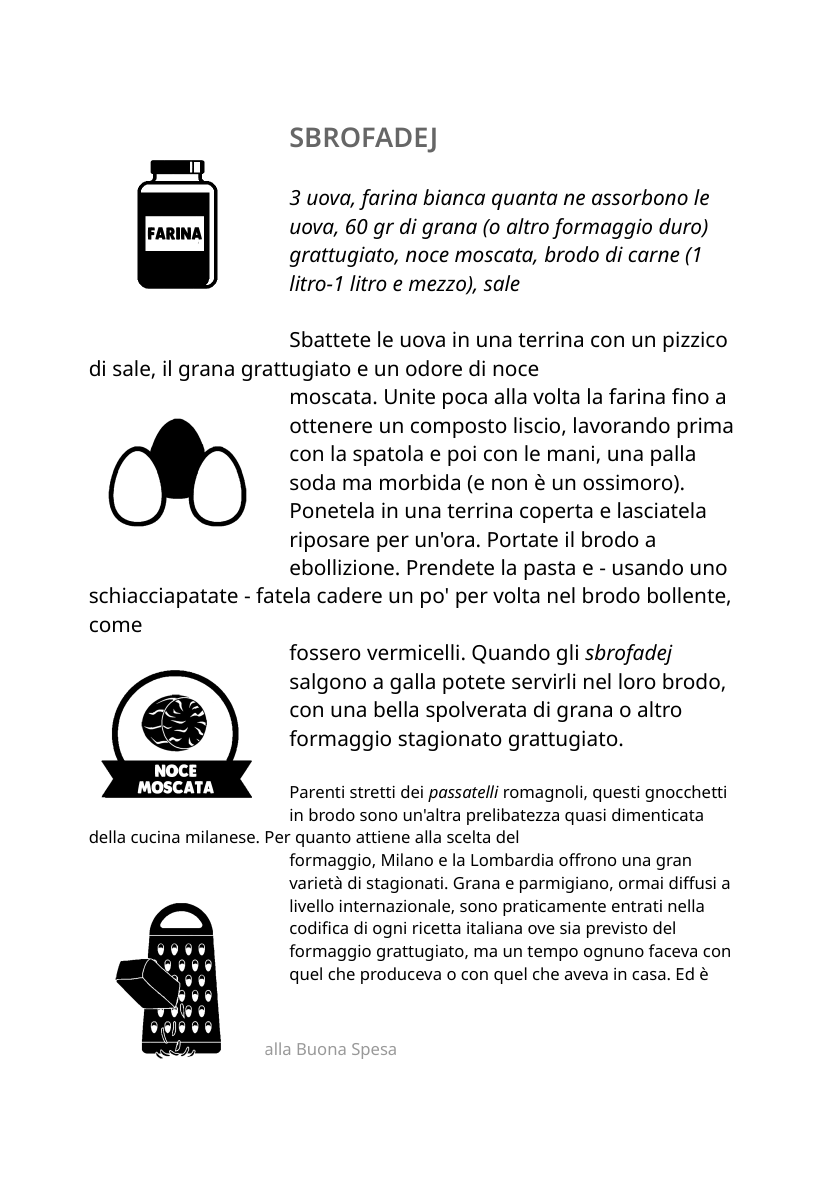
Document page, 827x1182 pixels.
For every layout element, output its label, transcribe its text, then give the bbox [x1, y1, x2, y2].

text fossero vermicelli. Quando gli sbrofadej salgono a galla potete servirli nel loro brodo, con una bella spolverata di grana o altro formaggio stagionato grattugiato. [88, 638, 738, 752]
text Sbattete le uova in una terrina con un pizzico di sale, il grana grattugiato e un odore di noce [88, 326, 738, 382]
picture [88, 135, 266, 313]
title Sbrofadej [88, 118, 738, 155]
picture [88, 656, 266, 813]
text moscata. Unite poca alla volta la farina fino a ottenere un composto liscio, lavorando prima con la spatola e poi con le mani, una palla soda ma morbida (e non è un ossimoro). Ponetela in una terrina coperta e lasciatela riposare per un'ora. Portate il brodo a ebollizione. Prendete la pasta e - usando uno schiacciapatate - fatela cadere un po' per volta nel brodo bollente, come [88, 382, 738, 638]
text 3 uova, farina bianca quanta ne assorbono le uova, 60 gr di grana (o altro formaggio duro) grattugiato, noce moscata, brodo di carne (1 litro-1 litro e mezzo), sale [266, 183, 738, 297]
text formaggio, Milano e la Lombardia offrono una gran varietà di stagionati. Grana e parmigiano, ormai diffusi a livello internazionale, sono praticamente entrati nella codifica di ogni ricetta italiana ove sia previsto del formaggio grattugiato, ma un tempo ognuno faceva con quel che produceva o con quel che aveva in casa. Ed è [88, 849, 738, 985]
text Parenti stretti dei passatelli romagnoli, questi gnocchetti in brodo sono un'altra prelibatezza quasi dimenticata della cucina milanese. Per quanto attiene alla scelta del [88, 781, 738, 849]
picture [88, 382, 266, 560]
picture [88, 890, 266, 1067]
